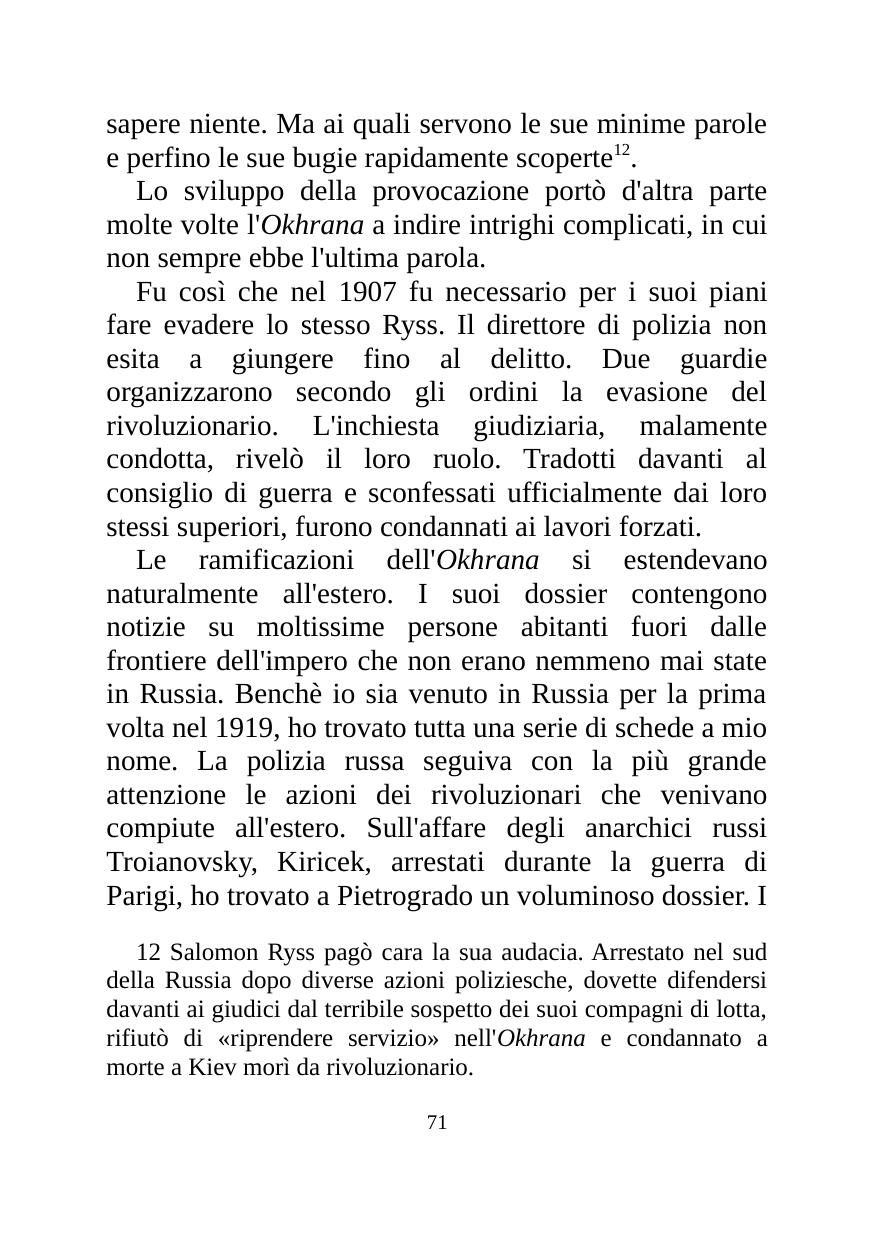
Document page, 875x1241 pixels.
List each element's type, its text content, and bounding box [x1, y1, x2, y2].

text Fu così che nel 1907 fu necessario per i suoi piani fare evadere lo stesso Ryss. Il direttore di polizia non esita a giungere fino al delitto. Due guardie organizzarono secondo gli ordini la evasione del rivoluzionario. L'inchiesta giudiziaria, malamente condotta, rivelò il loro ruolo. Tradotti davanti al consiglio di guerra e sconfessati ufficialmente dai loro stessi superiori, furono condannati ai lavori forzati. [106, 274, 768, 542]
text sapere niente. Ma ai quali servono le sue minime parole e perfino le sue bugie rapidamente scoperte. [106, 106, 768, 173]
text Le ramificazioni dell'Okhrana si estendevano naturalmente all'estero. I suoi dossier contengono notizie su moltissime persone abitanti fuori dalle frontiere dell'impero che non erano nemmeno mai state in Russia. Benchè io sia venuto in Russia per la prima volta nel 1919, ho trovato tutta una serie di schede a mio nome. La polizia russa seguiva con la più grande attenzione le azioni dei rivoluzionari che venivano compiute all'estero. Sull'affare degli anarchici russi Troianovsky, Kiricek, arrestati durante la guerra di Parigi, ho trovato a Pietrogrado un voluminoso dossier. I [106, 542, 768, 911]
text Lo sviluppo della provocazione portò d'altra parte molte volte l'Okhrana a indire intrighi complicati, in cui non sempre ebbe l'ultima parola. [106, 173, 768, 274]
text Salomon Ryss pagò cara la sua audacia. Arrestato nel sud della Russia dopo diverse azioni poliziesche, dovette difendersi davanti ai giudici dal terribile sospetto dei suoi compagni di lotta, rifiutò di «riprendere servizio» nell'Okhrana e condannato a morte a Kiev morì da rivoluzionario. [106, 937, 768, 1080]
